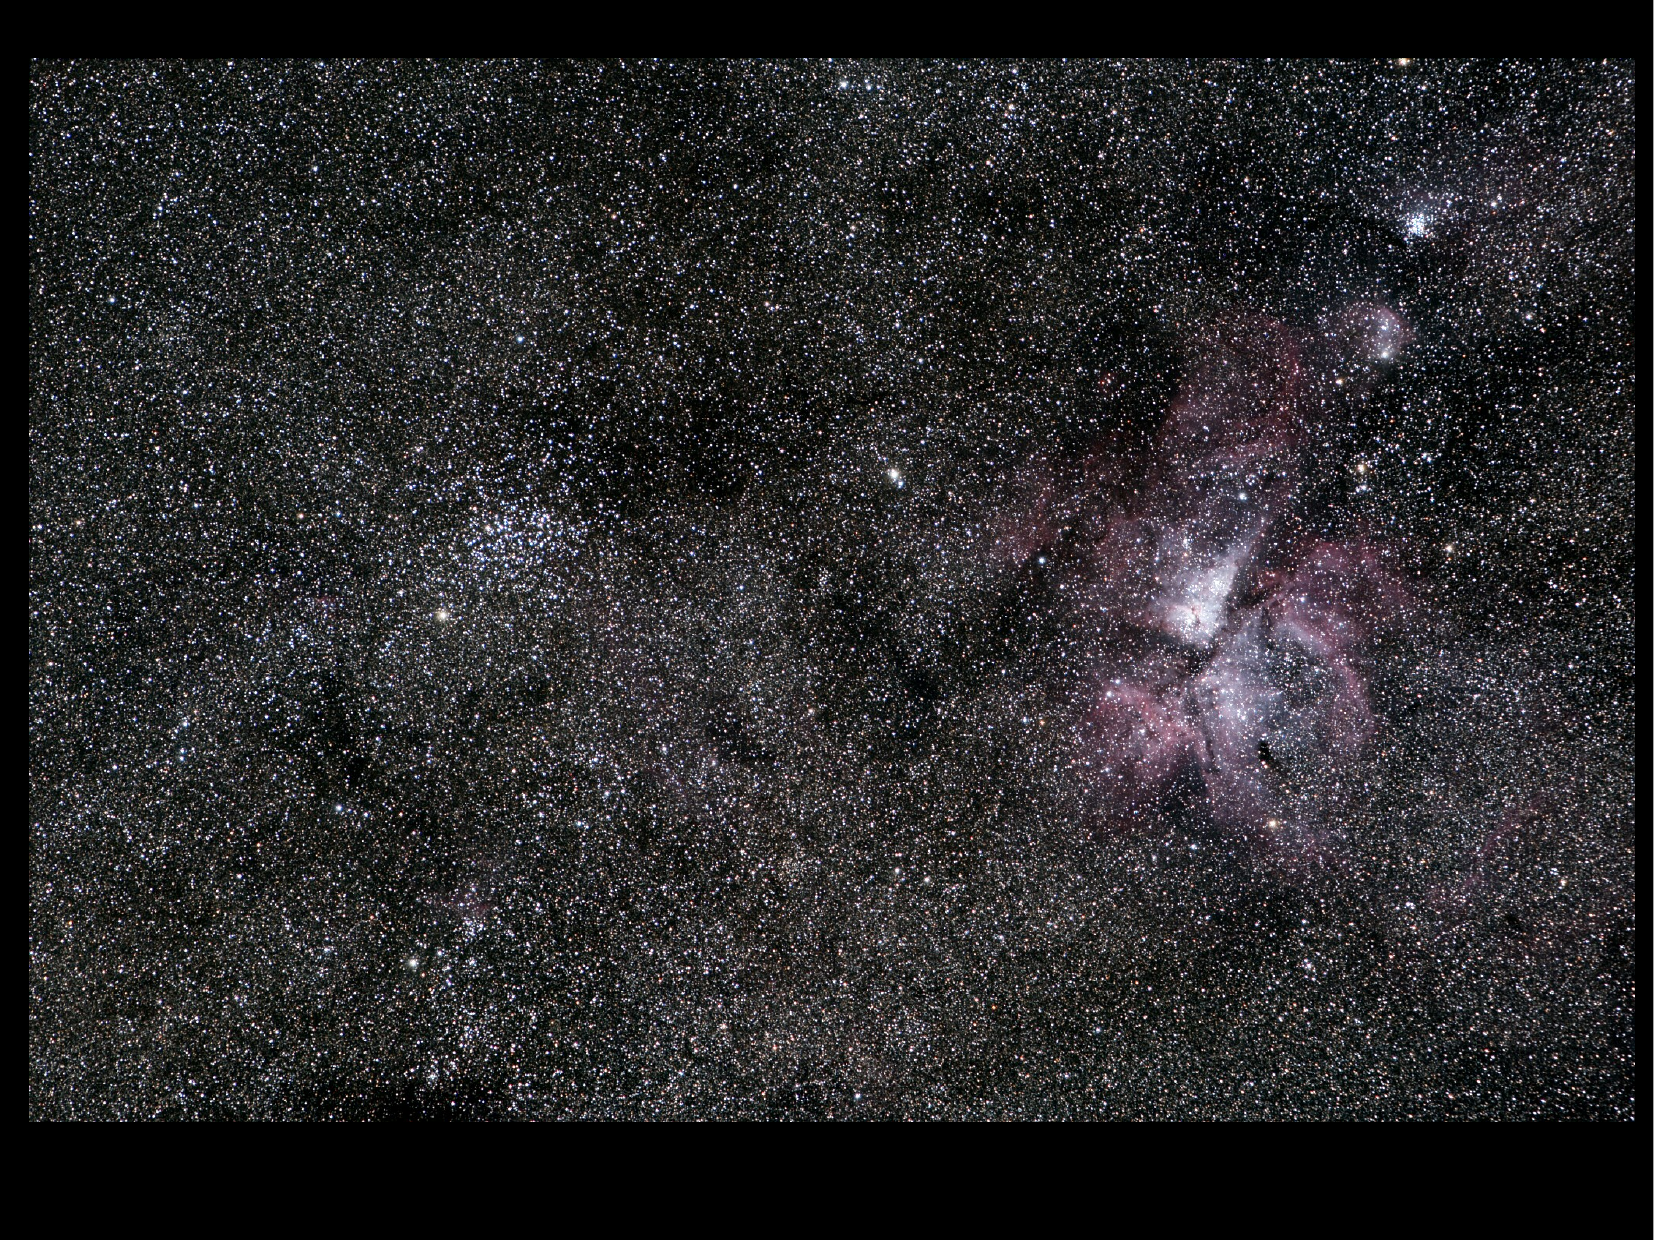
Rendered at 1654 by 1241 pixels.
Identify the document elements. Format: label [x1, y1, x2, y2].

picture [29, 58, 1635, 1123]
